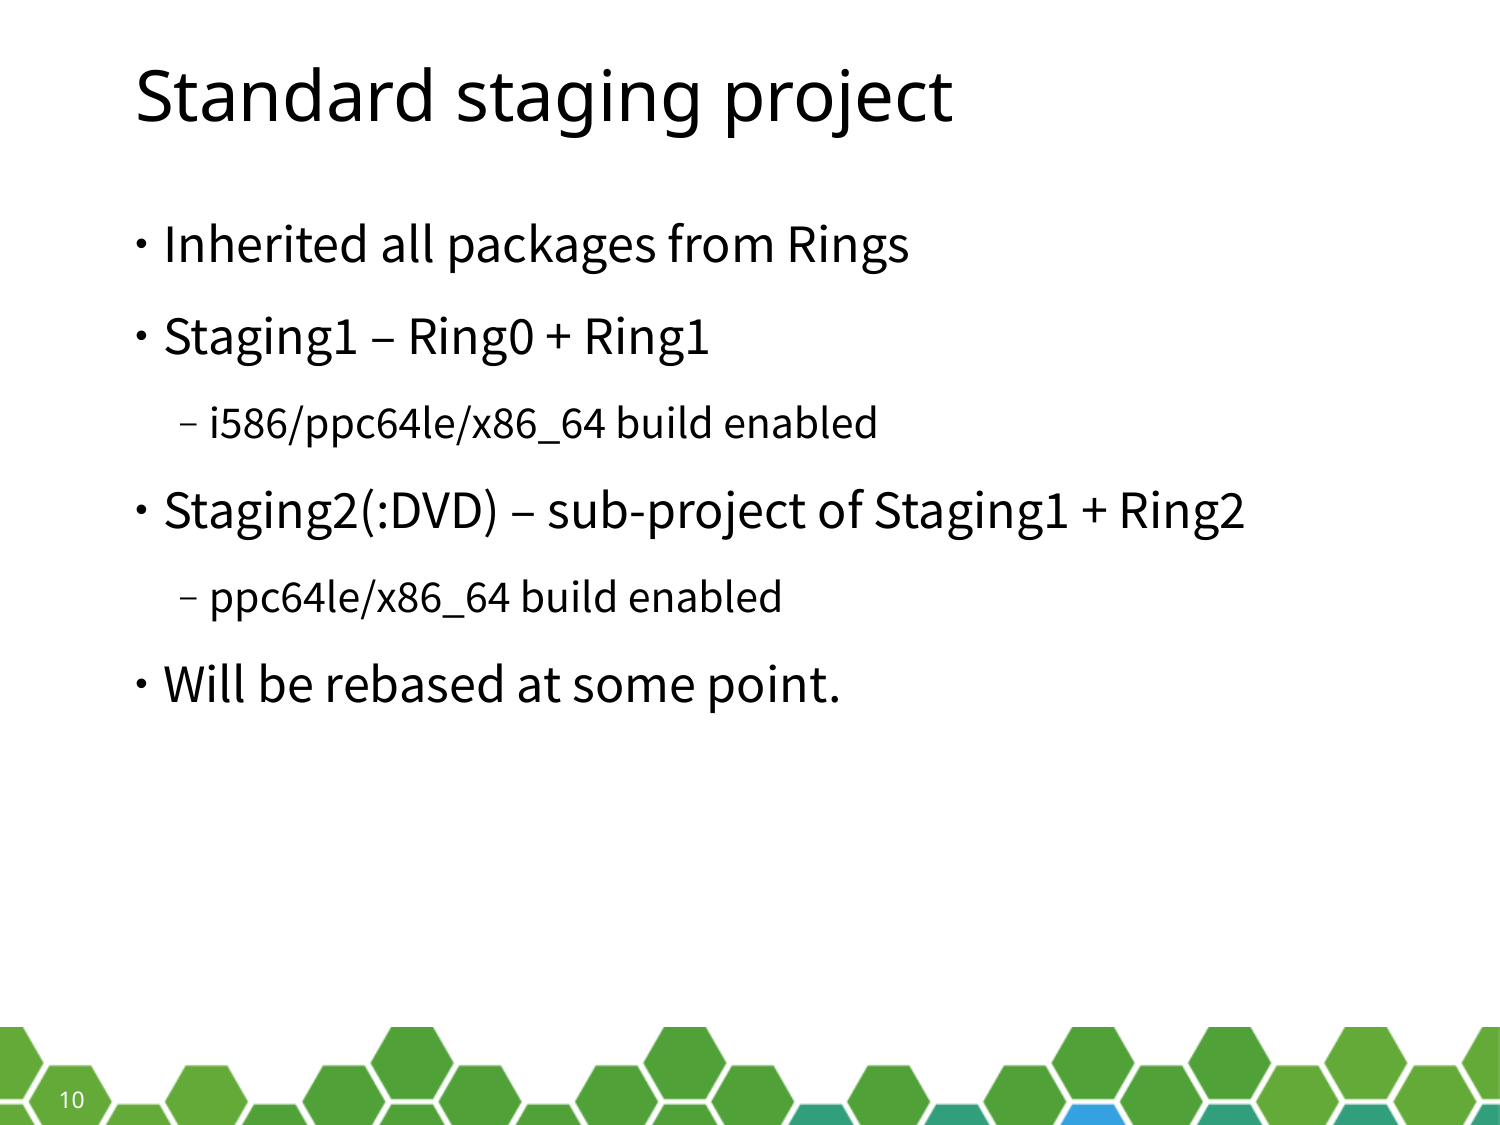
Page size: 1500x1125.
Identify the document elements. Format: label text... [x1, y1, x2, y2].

title Standard staging project [135, 12, 1372, 175]
picture [0, 1027, 1500, 1125]
list Inherited all packages from Rings Staging1 – Ring0 + Ring1 i586/ppc64le/x86_64 build enabled Staging2(:DVD) – sub-project of Staging1 + Ring2 ppc64le/x86_64 build enabled Will be rebased at some point. [135, 208, 1372, 862]
